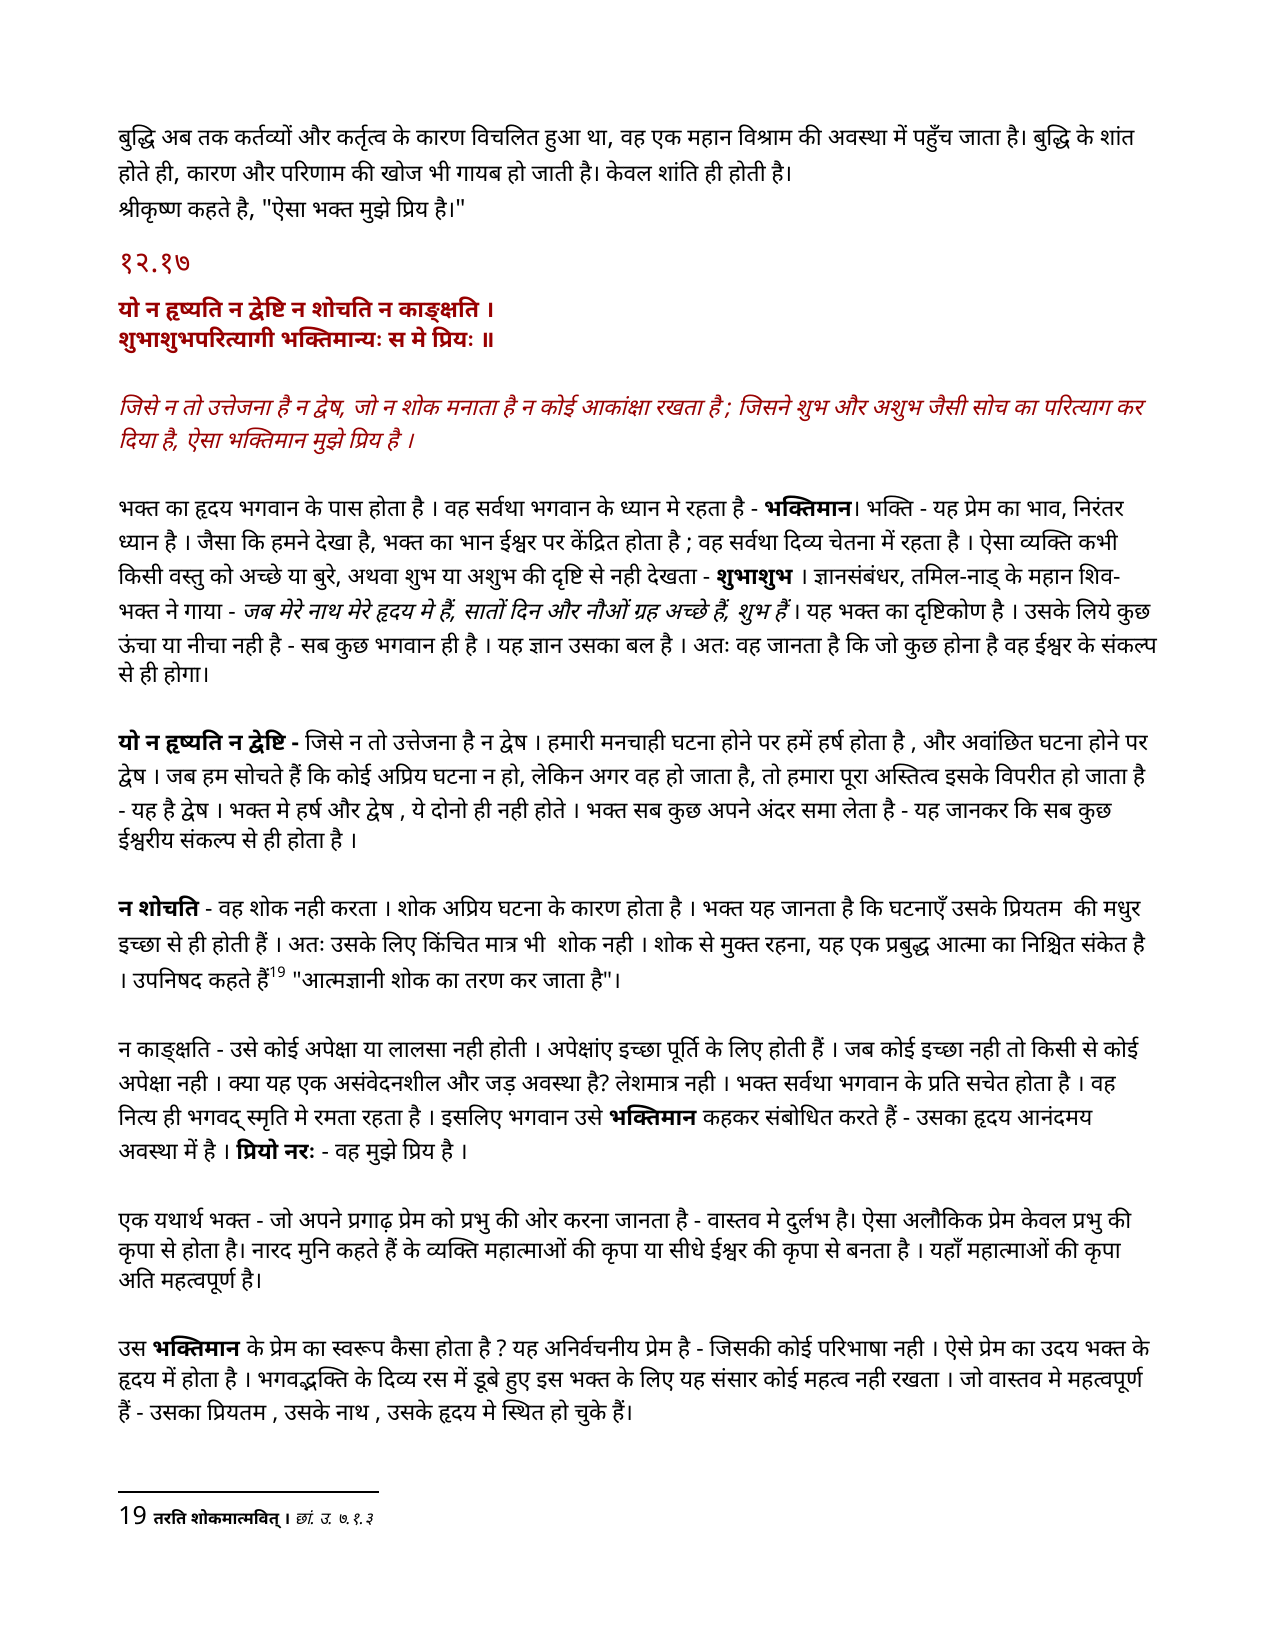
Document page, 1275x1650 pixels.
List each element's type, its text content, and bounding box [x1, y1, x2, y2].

text एक यथार्थ भक्त - जो अपने प्रगाढ़ प्रेम को प्रभु की ओर करना जानता है - वास्तव मे दुर्लभ है। ऐसा अलौकिक प्रेम केवल प्रभु की कृपा से होता है। नारद मुनि कहते हैं के व्यक्ति महात्माओं की कृपा या सीधे ईश्वर की कृपा से बनता है । यहाँ महात्माओं की कृपा अति महत्वपूर्ण है। [118, 1204, 1157, 1298]
text भक्त का हृदय भगवान के पास होता है । वह सर्वथा भगवान के ध्यान मे रहता है - भक्तिमान। भक्ति - यह प्रेम का भाव, निरंतर ध्यान है । जैसा कि हमने देखा है, भक्त का भान ईश्वर पर केंद्रित होता है ; वह सर्वथा दिव्य चेतना में रहता है । ऐसा व्यक्ति कभी किसी वस्तु को अच्छे या बुरे, अथवा शुभ या अशुभ की दृष्टि से नही देखता - शुभाशुभ । ज्ञानसंबंधर, तमिल-नाड् के महान शिव-भक्त ने गाया - जब मेरे नाथ मेरे हृदय मे हैं, सातों दिन और नौओं ग्रह अच्छे हैं, शुभ हैं । यह भक्त का दृष्टिकोण है । उसके लिये कुछ ऊंचा या नीचा नही है - सब कुछ भगवान ही है । यह ज्ञान उसका बल है । अतः वह जानता है कि जो कुछ होना है वह ईश्वर के संकल्प से ही होगा। [118, 492, 1157, 692]
text श्रीकृष्ण कहते है, "ऐसा भक्त मुझे प्रिय है।" [118, 190, 1157, 227]
text उस भक्तिमान के प्रेम का स्वरूप कैसा होता है ? यह अनिर्वचनीय प्रेम है - जिसकी कोई परिभाषा नही । ऐसे प्रेम का उदय भक्त के हृदय में होता है । भगवद्भक्ति के दिव्य रस में डूबे हुए इस भक्त के लिए यह संसार कोई महत्व नही रखता । जो वास्तव मे महत्वपूर्ण हैं - उसका प्रियतम , उसके नाथ , उसके हृदय मे स्थित हो चुके हैं। [118, 1332, 1157, 1430]
text यो न हृष्यति न द्वेष्टि - जिसे न तो उत्तेजना है न द्वेष । हमारी मनचाही घटना होने पर हमें हर्ष होता है , और अवांछित घटना होने पर द्वेष । जब हम सोचते हैं कि कोई अप्रिय घटना न हो, लेकिन अगर वह हो जाता है, तो हमारा पूरा अस्तित्व इसके विपरीत हो जाता है - यह है द्वेष । भक्त मे हर्ष और द्वेष , ये दोनो ही नही होते । भक्त सब कुछ अपने अंदर समा लेता है - यह जानकर कि सब कुछ ईश्वरीय संकल्प से ही होता है । [118, 726, 1157, 858]
text शुभाशुभपरित्यागी भक्तिमान्यः स मे प्रियः ॥ [118, 327, 1157, 356]
subtitle १२.१७ [118, 241, 1157, 284]
text जिसे न तो उत्तेजना है न द्वेष, जो न शोक मनाता है न कोई आकांक्षा रखता है ; जिसने शुभ और अशुभ जैसी सोच का परित्याग कर दिया है, ऐसा भक्तिमान मुझे प्रिय है । [118, 391, 1157, 458]
text न शोचति - वह शोक नही करता । शोक अप्रिय घटना के कारण होता है । भक्त यह जानता है कि घटनाएँ उसके प्रियतम की मधुर इच्छा से ही होती हैं । अतः उसके लिए किंचित मात्र भी शोक नही । शोक से मुक्त रहना, यह एक प्रबुद्ध आत्मा का निश्चित संकेत है । उपनिषद कहते हैं "आत्मज्ञानी शोक का तरण कर जाता है"। [118, 892, 1157, 999]
text न काङ्क्षति - उसे कोई अपेक्षा या लालसा नही होती । अपेक्षांए इच्छा पूर्ति के लिए होती हैं । जब कोई इच्छा नही तो किसी से कोई अपेक्षा नही । क्या यह एक असंवेदनशील और जड़ अवस्था है? लेशमात्र नही । भक्त सर्वथा भगवान के प्रति सचेत होता है । वह नित्य ही भगवद् स्मृति मे रमता रहता है । इसलिए भगवान उसे भक्तिमान कहकर संबोधित करते हैं - उसका हृदय आनंदमय अवस्था में है । प्रियो नरः - वह मुझे प्रिय है । [118, 1033, 1157, 1170]
text यो न हृष्यति न द्वेष्टि न शोचति न काङ्क्षति । [118, 297, 1157, 327]
text तरति शोकमात्मवित् । छां. उ. ७.१.३ [118, 1498, 1157, 1532]
text बुद्धि अब तक कर्तव्यों और कर्तृत्व के कारण विचलित हुआ था, वह एक महान विश्राम की अवस्था में पहुँच जाता है। बुद्धि के शांत होते ही, कारण और परिणाम की खोज भी गायब हो जाती है। केवल शांति ही होती है। [118, 118, 1157, 190]
